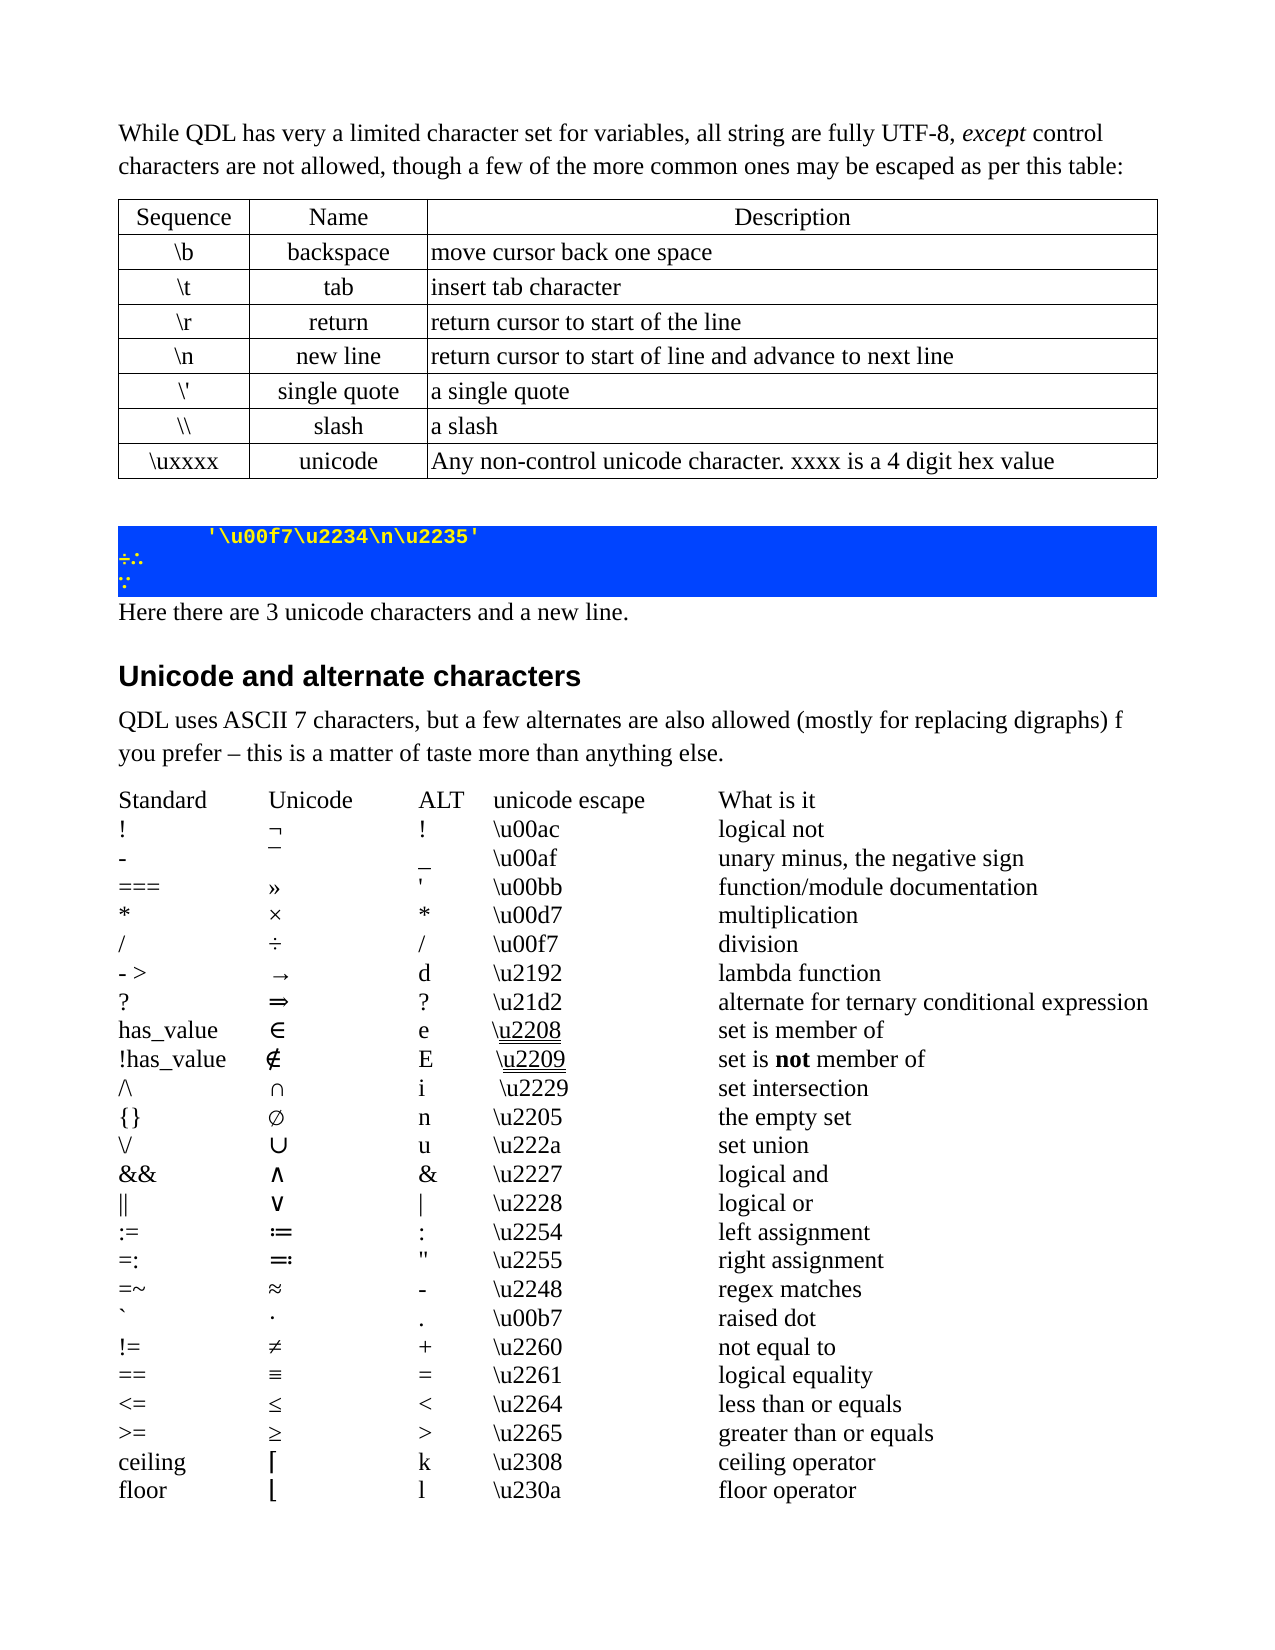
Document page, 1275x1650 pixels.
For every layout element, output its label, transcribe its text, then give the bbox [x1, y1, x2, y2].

text * × * \u00d7 multiplication [118, 901, 1157, 929]
text has_value ∈ e \u2208 set is member of [118, 1016, 1157, 1044]
text <= ≤ < \u2264 less than or equals [118, 1389, 1157, 1418]
table_cell single quote [250, 374, 427, 408]
table_cell \t [119, 270, 249, 303]
text '\u00f7\u2234\n\u2235' [118, 526, 1157, 549]
text {} ∅ n \u2205 the empty set [118, 1102, 1157, 1131]
text ? ⇒ ? \u21d2 alternate for ternary conditional expression [118, 987, 1157, 1016]
table_cell \r [119, 305, 249, 338]
text Here there are 3 unicode characters and a new line. [118, 597, 1157, 625]
table_cell move cursor back one space [428, 235, 1157, 268]
text /\ ∩ i \u2229 set intersection [118, 1073, 1157, 1102]
text == ≡ = \u2261 logical equality [118, 1361, 1157, 1389]
text QDL uses ASCII 7 characters, but a few alternates are also allowed (mostly for replacing digraphs) f you prefer – this is a matter of taste more than anything else. [118, 705, 1157, 767]
table_cell backspace [250, 235, 427, 268]
text =: ≕ " \u2255 right assignment [118, 1246, 1157, 1274]
text - > → d \u2192 lambda function [118, 958, 1157, 987]
table_cell \uxxxx [119, 444, 249, 478]
text && ∧ & \u2227 logical and [118, 1159, 1157, 1188]
text := ≔ : \u2254 left assignment [118, 1217, 1157, 1246]
table_cell insert tab character [428, 270, 1157, 303]
table_header Sequence [119, 200, 249, 234]
table_cell a slash [428, 409, 1157, 443]
text ` · . \u00b7 raised dot [118, 1303, 1157, 1332]
table_cell Any non-control unicode character. xxxx is a 4 digit hex value [428, 444, 1157, 478]
table_cell unicode [250, 444, 427, 478]
text !has_value ∉ E \u2209 set is not member of [118, 1044, 1157, 1073]
text floor ⌊ l \u230a floor operator [118, 1476, 1157, 1504]
text Standard Unicode ALT unicode escape What is it [118, 786, 1157, 814]
text ! ¬ ! \u00ac logical not [118, 814, 1157, 843]
table_cell return cursor to start of the line [428, 305, 1157, 338]
table_cell a single quote [428, 374, 1157, 408]
text != ≠ + \u2260 not equal to [118, 1332, 1157, 1361]
table_cell \n [119, 339, 249, 373]
text While QDL has very a limited character set for variables, all string are fully UTF-8, except control characters are not allowed, though a few of the more common ones may be escaped as per this table: [118, 118, 1157, 180]
text ÷∴ [118, 549, 1157, 573]
subtitle Unicode and alternate characters [118, 659, 1157, 692]
text / ÷ / \u00f7 division [118, 929, 1157, 958]
text ∵ [118, 573, 1157, 597]
text || ∨ | \u2228 logical or [118, 1188, 1157, 1217]
table_cell \\ [119, 409, 249, 443]
table_cell \' [119, 374, 249, 408]
table_cell new line [250, 339, 427, 373]
table_header Description [428, 200, 1157, 234]
table_cell return [250, 305, 427, 338]
text \/ ∪ u \u222a set union [118, 1131, 1157, 1159]
table_header Name [250, 200, 427, 234]
text - ¯ _ \u00af unary minus, the negative sign [118, 843, 1157, 872]
text === » ' \u00bb function/module documentation [118, 872, 1157, 901]
table_cell slash [250, 409, 427, 443]
text =~ ≈ - \u2248 regex matches [118, 1274, 1157, 1303]
text ceiling ⌈ k \u2308 ceiling operator [118, 1447, 1157, 1476]
table_cell tab [250, 270, 427, 303]
table_cell \b [119, 235, 249, 268]
text >= ≥ > \u2265 greater than or equals [118, 1418, 1157, 1447]
table_cell return cursor to start of line and advance to next line [428, 339, 1157, 373]
